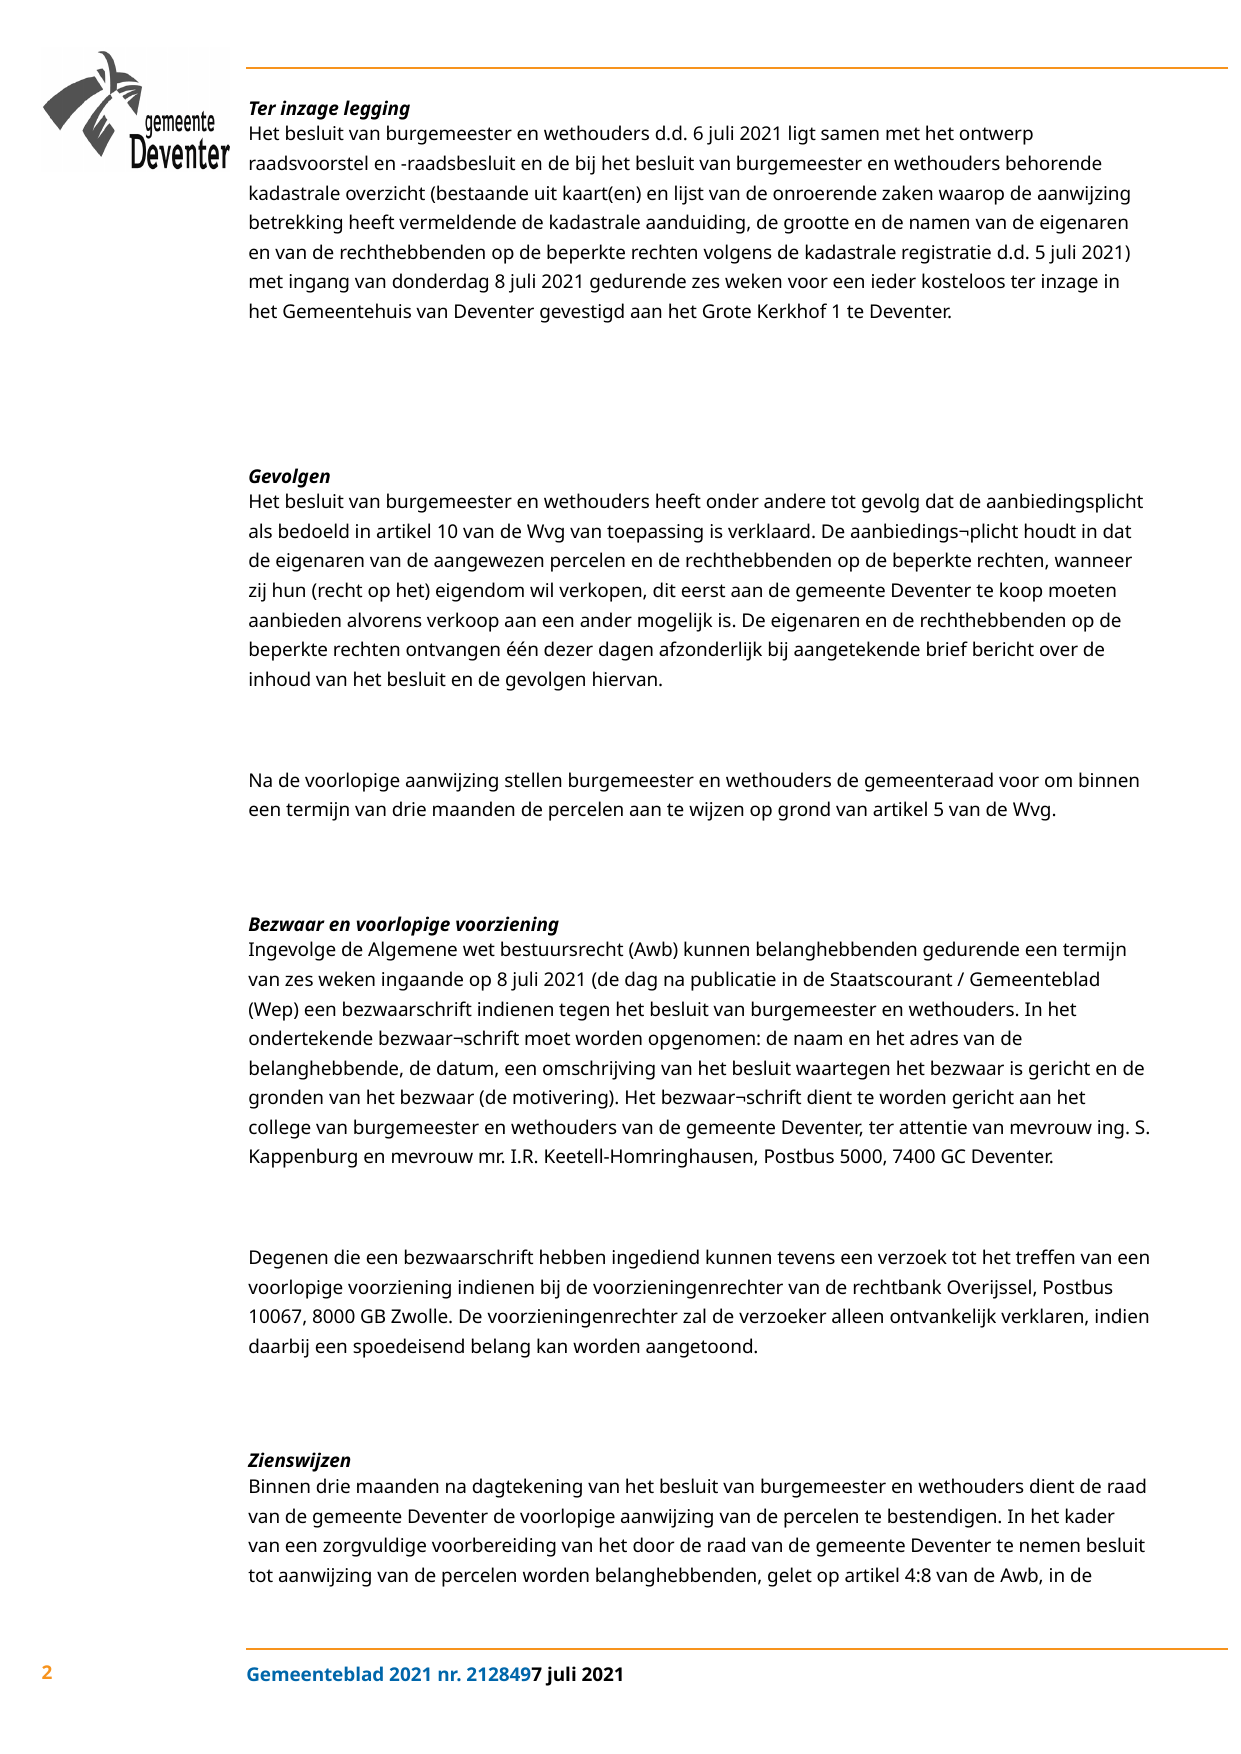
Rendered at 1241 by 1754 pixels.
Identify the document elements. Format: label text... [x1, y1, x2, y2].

text Binnen drie maanden na dagtekening van het besluit van burgemeester en wethouders dient de raad van de gemeente Deventer de voorlopige aanwijzing van de percelen te bestendigen. In het kader van een zorgvuldige voorbereiding van het door de raad van de gemeente Deventer te nemen besluit tot aanwijzing van de percelen worden belanghebbenden, gelet op artikel 4:8 van de Awb, in de [248, 1473, 1152, 1588]
text Ingevolge de Algemene wet bestuursrecht (Awb) kunnen belanghebbenden gedurende een termijn van zes weken ingaande op 8 juli 2021 (de dag na publicatie in de Staatscourant / Gemeenteblad (Wep) een bezwaarschrift indienen tegen het besluit van burgemeester en wethouders. In het ondertekende bezwaar¬schrift moet worden opgenomen: de naam en het adres van de belanghebbende, de datum, een omschrijving van het besluit waartegen het bezwaar is gericht en de gronden van het bezwaar (de motivering). Het bezwaar¬schrift dient te worden gericht aan het college van burgemeester en wethouders van de gemeente Deventer, ter attentie van mevrouw ing. S. Kappenburg en mevrouw mr. I.R. Keetell-Homringhausen, Postbus 5000, 7400 GC Deventer. [248, 937, 1152, 1169]
text Degenen die een bezwaarschrift hebben ingediend kunnen tevens een verzoek tot het treffen van een voorlopige voorziening indienen bij de voorzieningenrechter van de rechtbank Overijssel, Postbus 10067, 8000 GB Zwolle. De voorzieningenrechter zal de verzoeker alleen ontvankelijk verklaren, indien daarbij een spoedeisend belang kan worden aangetoond. [248, 1244, 1152, 1359]
text Het besluit van burgemeester en wethouders heeft onder andere tot gevolg dat de aanbiedingsplicht als bedoeld in artikel 10 van de Wvg van toepassing is verklaard. De aanbiedings¬plicht houdt in dat de eigenaren van de aangewezen percelen en de rechthebbenden op de beperkte rechten, wanneer zij hun (recht op het) eigendom wil verkopen, dit eerst aan de gemeente Deventer te koop moeten aanbieden alvorens verkoop aan een ander mogelijk is. De eigenaren en de rechthebbenden op de beperkte rechten ontvangen één dezer dagen afzonderlijk bij aangetekende brief bericht over de inhoud van het besluit en de gevolgen hiervan. [248, 488, 1152, 692]
text Bezwaar en voorlopige voorziening [248, 911, 1152, 937]
text Ter inzage legging [248, 95, 1152, 121]
text Zienswijzen [248, 1448, 1152, 1473]
text Het besluit van burgemeester en wethouders d.d. 6 juli 2021 ligt samen met het ontwerp raadsvoorstel en -raadsbesluit en de bij het besluit van burgemeester en wethouders behorende kadastrale overzicht (bestaande uit kaart(en) en lijst van de onroerende zaken waarop de aanwijzing betrekking heeft vermeldende de kadastrale aanduiding, de grootte en de namen van de eigenaren en van de rechthebbenden op de beperkte rechten volgens de kadastrale registratie d.d. 5 juli 2021) met ingang van donderdag 8 juli 2021 gedurende zes weken voor een ieder kosteloos ter inzage in het Gemeentehuis van Deventer gevestigd aan het Grote Kerkhof 1 te Deventer. [248, 121, 1152, 324]
text Gevolgen [248, 463, 1152, 488]
picture [41, 47, 231, 172]
text Na de voorlopige aanwijzing stellen burgemeester en wethouders de gemeenteraad voor om binnen een termijn van drie maanden de percelen aan te wijzen op grond van artikel 5 van de Wvg. [248, 767, 1152, 822]
